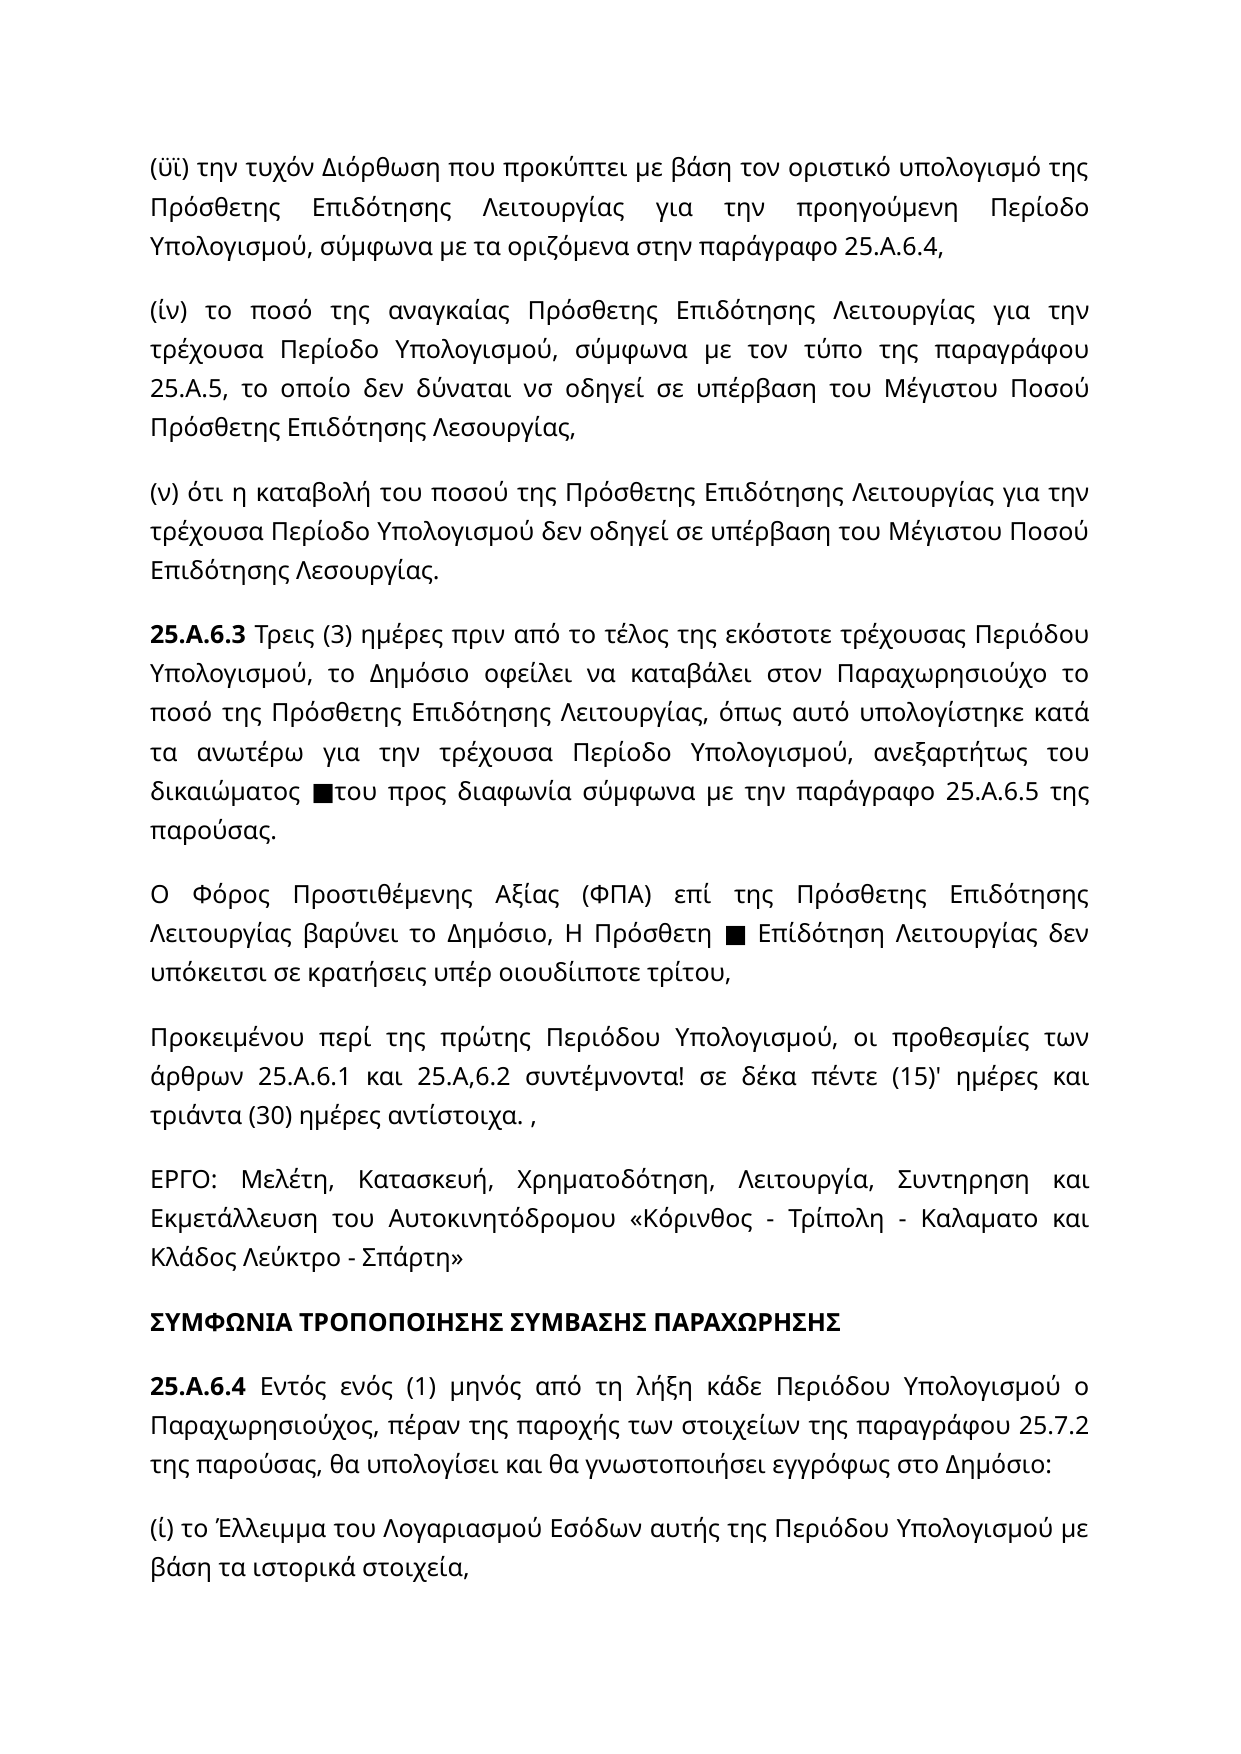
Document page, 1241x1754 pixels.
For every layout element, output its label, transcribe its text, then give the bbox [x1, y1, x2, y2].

text (ν) ότι η καταβολή του ποσού της Πρόσθετης Επιδότησης Λειτουργίας για την τρέχουσα Περίοδο Υπολογισμού δεν οδηγεί σε υπέρβαση του Μέγιστου Ποσού Επιδότησης Λεσουργίας. [150, 474, 1090, 587]
text 25.A.6.3 Τρεις (3) ημέρες πριν από το τέλος της εκόστοτε τρέχουσας Περιόδου Υπολογισμού, το Δημόσιο οφείλει να καταβάλει στον Παραχωρησιούχο το ποσό της Πρόσθετης Επιδότησης Λειτουργίας, όπως αυτό υπολογίστηκε κατά τα ανωτέρω για την τρέχουσα Περίοδο Υπολογισμού, ανεξαρτήτως του δικαιώματος ■του προς διαφωνία σύμφωνα με την παράγραφο 25.A.6.5 της παρούσας. [150, 617, 1090, 847]
text ΣΥΜΦΩΝΙΑ ΤΡΟΠΟΠΟΙΗΣΗΣ ΣΥΜΒΑΣΗΣ ΠΑΡΑΧΩΡΗΣΗΣ [150, 1304, 1090, 1338]
text (ί) το Έλλειμμα του Λογαριασμού Εσόδων αυτής της Περιόδου Υπολογισμού με βάση τα ιστορικά στοιχεία, [150, 1511, 1090, 1584]
text ΕΡΓΟ: Μελέτη, Κατασκευή, Χρηματοδότηση, Λειτουργία, Συντηρηση και Εκμετάλλευση του Αυτοκινητόδρομου «Κόρινθος - Τρίπολη - Καλαματο και Κλάδος Λεύκτρο - Σπάρτη» [150, 1162, 1090, 1274]
text (ίν) το ποσό της αναγκαίας Πρόσθετης Επιδότησης Λειτουργίας για την τρέχουσα Περίοδο Υπολογισμού, σύμφωνα με τον τύπο της παραγράφου 25.A.5, το οποίο δεν δύναται νσ οδηγεί σε υπέρβαση του Μέγιστου Ποσού Πρόσθετης Επιδότησης Λεσουργίας, [150, 292, 1090, 444]
text 25.A.6.4 Εντός ενός (1) μηνός από τη λήξη κάδε Περιόδου Υπολογισμού ο Παραχωρησιούχος, πέραν της παροχής των στοιχείων της παραγράφου 25.7.2 της παρούσας, θα υπολογίσει και θα γνωστοποιήσει εγγρόφως στο Δημόσιο: [150, 1368, 1090, 1481]
text Προκειμένου περί της πρώτης Περιόδου Υπολογισμού, οι προθεσμίες των άρθρων 25.A.6.1 και 25.Α,6.2 συντέμνοντα! σε δέκα πέντε (15)' ημέρες και τριάντα (30) ημέρες αντίστοιχα. , [150, 1019, 1090, 1132]
text Ο Φόρος Προστιθέμενης Αξίας (ΦΠΑ) επί της Πρόσθετης Επιδότησης Λειτουργίας βαρύνει το Δημόσιο, Η Πρόσθετη ■ Επίδότηση Λειτουργίας δεν υπόκειτσι σε κρατήσεις υπέρ οιουδίιποτε τρίτου, [150, 877, 1090, 989]
text (ϋϊ) την τυχόν Διόρθωση που προκύπτει με βάση τον οριστικό υπολογισμό της Πρόσθετης Επιδότησης Λειτουργίας για την προηγούμενη Περίοδο Υπολογισμού, σύμφωνα με τα οριζόμενα στην παράγραφο 25.A.6.4, [150, 150, 1090, 262]
